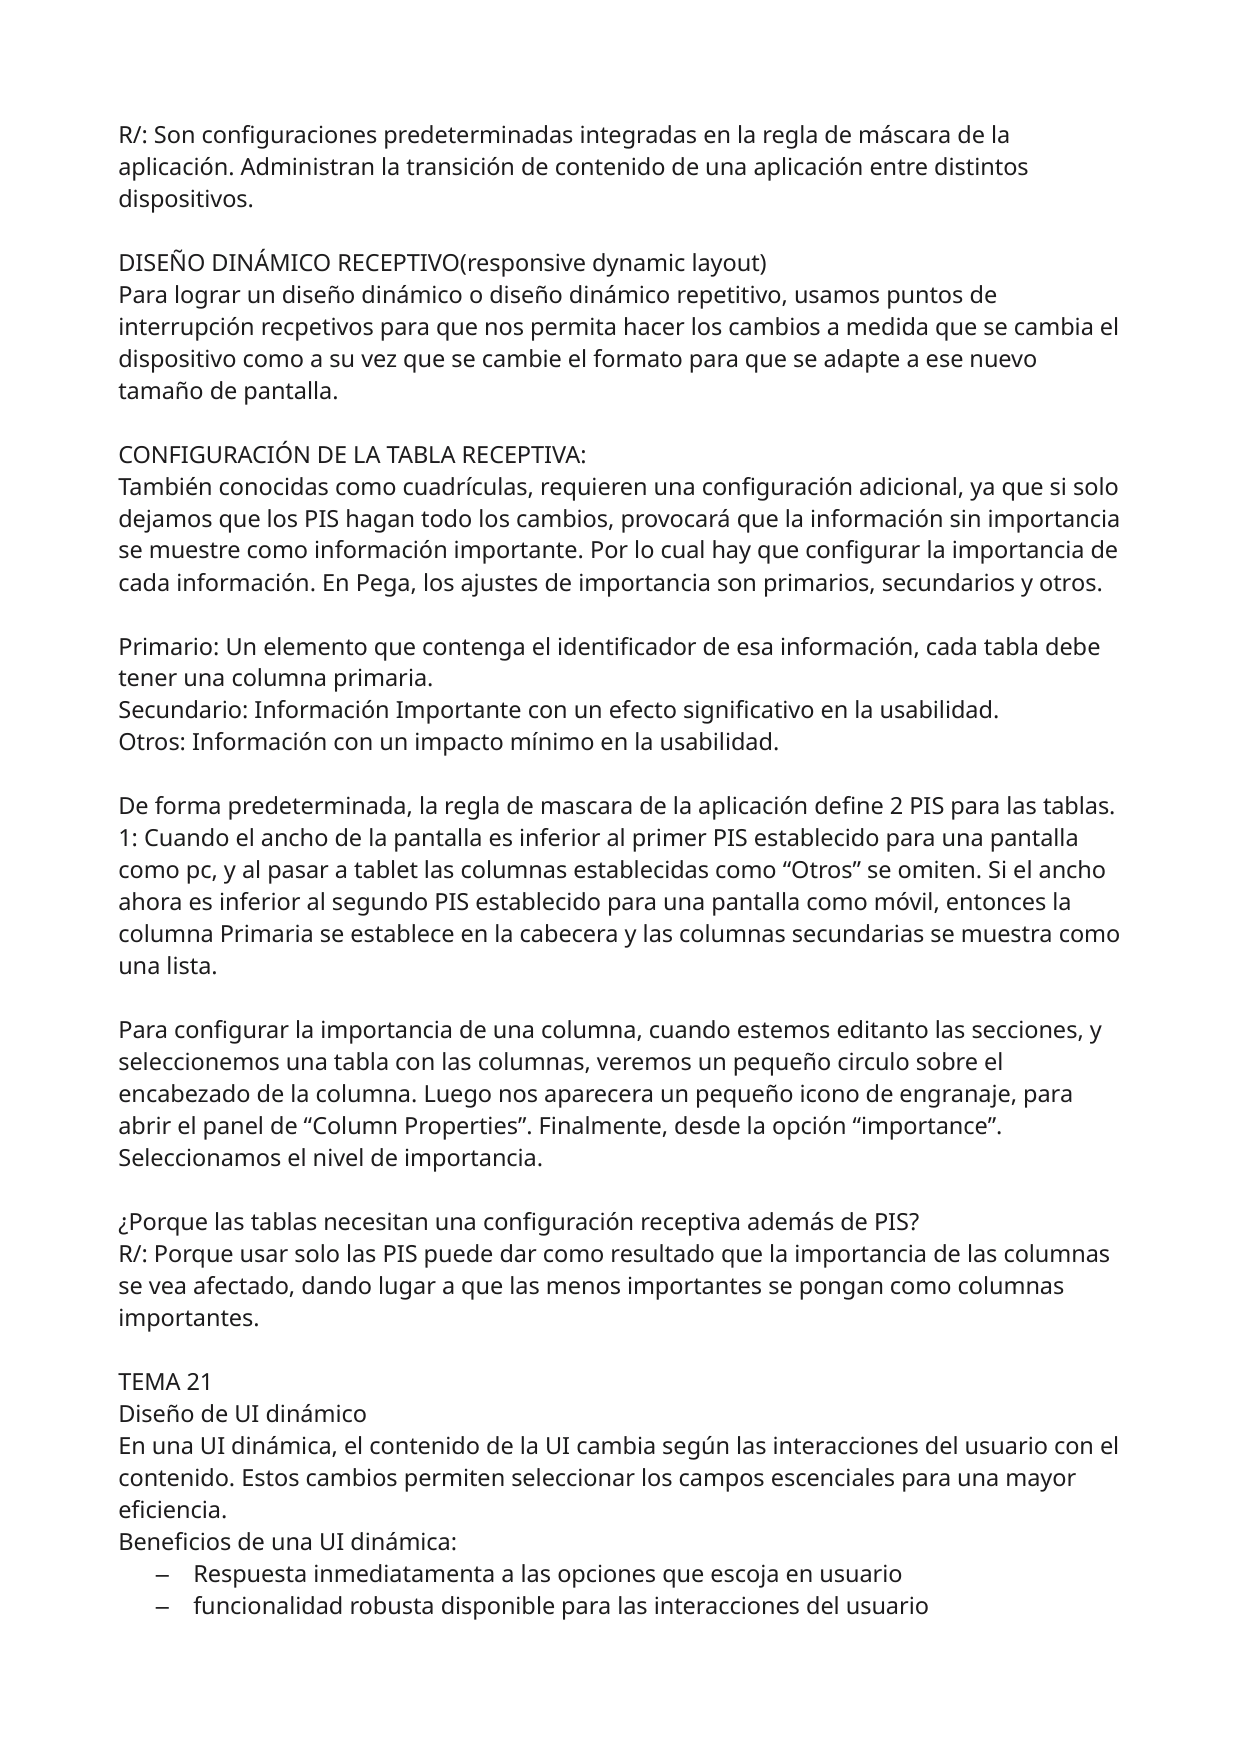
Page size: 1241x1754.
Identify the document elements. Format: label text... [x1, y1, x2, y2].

text Diseño de UI dinámico [118, 1397, 1122, 1429]
text En una UI dinámica, el contenido de la UI cambia según las interacciones del usuario con el contenido. Estos cambios permiten seleccionar los campos escenciales para una mayor eficiencia. [118, 1429, 1122, 1525]
text TEMA 21 [118, 1365, 1122, 1397]
text Otros: Información con un impacto mínimo en la usabilidad. [118, 726, 1122, 758]
text 1: Cuando el ancho de la pantalla es inferior al primer PIS establecido para una pantalla como pc, y al pasar a tablet las columnas establecidas como “Otros” se omiten. Si el ancho ahora es inferior al segundo PIS establecido para una pantalla como móvil, entonces la columna Primaria se establece en la cabecera y las columnas secundarias se muestra como una lista. [118, 822, 1122, 982]
text También conocidas como cuadrículas, requieren una configuración adicional, ya que si solo dejamos que los PIS hagan todo los cambios, provocará que la información sin importancia se muestre como información importante. Por lo cual hay que configurar la importancia de cada información. En Pega, los ajustes de importancia son primarios, secundarios y otros. [118, 470, 1122, 598]
text ¿Porque las tablas necesitan una configuración receptiva además de PIS? [118, 1205, 1122, 1237]
text Para configurar la importancia de una columna, cuando estemos editanto las secciones, y seleccionemos una tabla con las columnas, veremos un pequeño circulo sobre el encabezado de la columna. Luego nos aparecera un pequeño icono de engranaje, para abrir el panel de “Column Properties”. Finalmente, desde la opción “importance”. Seleccionamos el nivel de importancia. [118, 1013, 1122, 1173]
list Respuesta inmediatamenta a las opciones que escoja en usuario [156, 1557, 1122, 1589]
text Para lograr un diseño dinámico o diseño dinámico repetitivo, usamos puntos de interrupción recpetivos para que nos permita hacer los cambios a medida que se cambia el dispositivo como a su vez que se cambie el formato para que se adapte a ese nuevo tamaño de pantalla. [118, 278, 1122, 406]
text DISEÑO DINÁMICO RECEPTIVO(responsive dynamic layout) [118, 246, 1122, 278]
text R/: Son configuraciones predeterminadas integradas en la regla de máscara de la aplicación. Administran la transición de contenido de una aplicación entre distintos dispositivos. [118, 118, 1122, 214]
text De forma predeterminada, la regla de mascara de la aplicación define 2 PIS para las tablas. [118, 790, 1122, 822]
text Beneficios de una UI dinámica: [118, 1525, 1122, 1557]
list funcionalidad robusta disponible para las interacciones del usuario [156, 1589, 1122, 1621]
text Primario: Un elemento que contenga el identificador de esa información, cada tabla debe tener una columna primaria. [118, 630, 1122, 694]
text CONFIGURACIÓN DE LA TABLA RECEPTIVA: [118, 438, 1122, 470]
text Secundario: Información Importante con un efecto significativo en la usabilidad. [118, 694, 1122, 726]
text R/: Porque usar solo las PIS puede dar como resultado que la importancia de las columnas se vea afectado, dando lugar a que las menos importantes se pongan como columnas importantes. [118, 1237, 1122, 1333]
